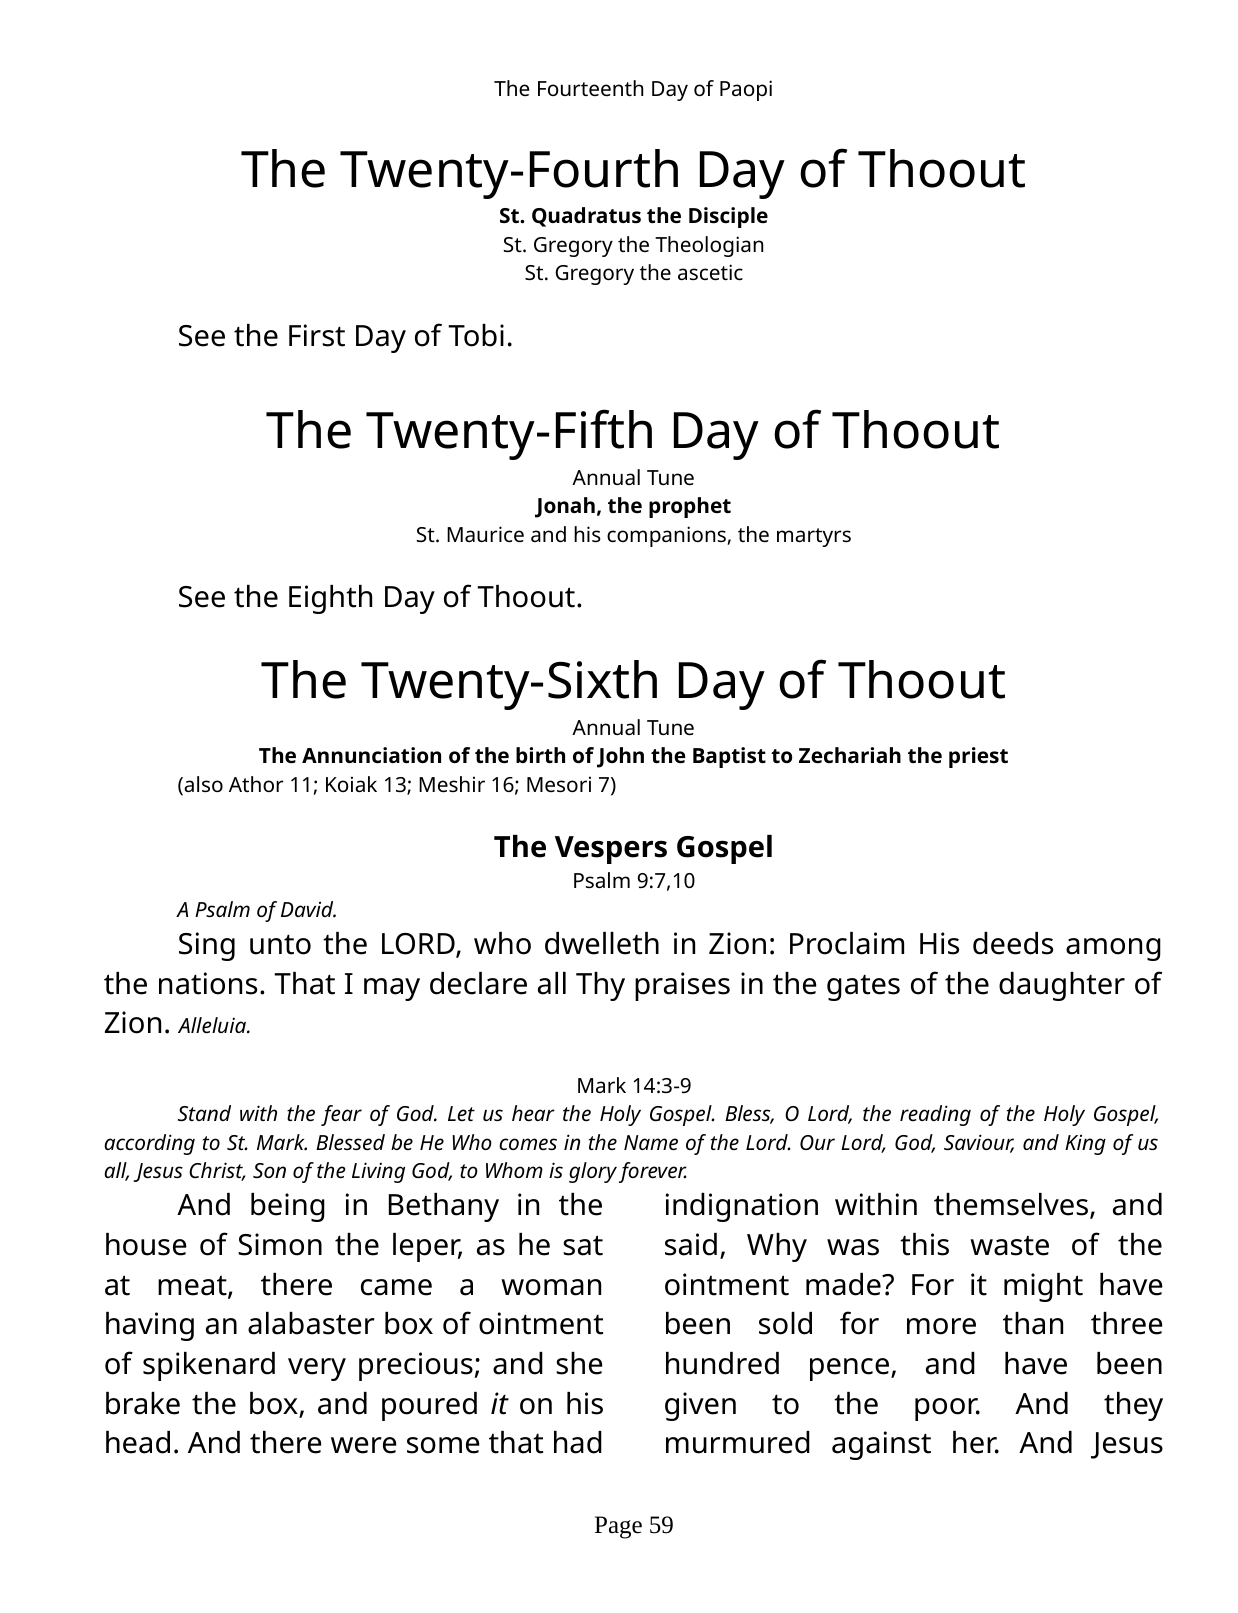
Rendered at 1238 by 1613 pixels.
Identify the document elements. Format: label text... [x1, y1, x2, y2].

text The Annunciation of the birth of John the Baptist to Zechariah the priest [103, 741, 1164, 770]
text indignation within themselves, and said, Why was this waste of the ointment made? For it might have been sold for more than three hundred pence, and have been given to the poor. And they murmured against her. And Jesus [663, 1184, 1164, 1462]
text A Psalm of David. [103, 895, 1164, 923]
text Mark 14:3-9 [103, 1071, 1164, 1099]
text Annual Tune [103, 713, 1164, 741]
text Annual Tune [103, 463, 1164, 491]
text Stand with the fear of God. Let us hear the Holy Gospel. Bless, O Lord, the reading of the Holy Gospel, according to St. Mark. Blessed be He Who comes in the Name of the Lord. Our Lord, God, Saviour, and King of us all, Jesus Christ, Son of the Living God, to Whom is glory forever. [103, 1099, 1164, 1184]
text The Twenty-Fifth Day of Thoout [103, 395, 1164, 463]
text St. Gregory the Theologian [103, 230, 1164, 258]
text The Twenty-Sixth Day of Thoout [103, 645, 1164, 713]
text St. Quadratus the Disciple [103, 202, 1164, 230]
text Sing unto the LORD, who dwelleth in Zion: Proclaim His deeds among the nations. That I may declare all Thy praises in the gates of the daughter of Zion. Alleluia. [103, 923, 1164, 1042]
text See the Eighth Day of Thoout. [103, 577, 1164, 616]
text And being in Bethany in the house of Simon the leper, as he sat at meat, there came a woman having an alabaster box of ointment of spikenard very precious; and she brake the box, and poured it on his head. And there were some that had [103, 1184, 604, 1462]
text The Vespers Gospel [103, 827, 1164, 866]
text The Twenty-Fourth Day of Thoout [103, 133, 1164, 202]
text Psalm 9:7,10 [103, 866, 1164, 895]
text St. Maurice and his companions, the martyrs [103, 520, 1164, 548]
text St. Gregory the ascetic [103, 258, 1164, 287]
text (also Athor 11; Koiak 13; Meshir 16; Mesori 7) [103, 770, 1164, 798]
text The Fourteenth Day of Paopi [102, 74, 1165, 102]
text See the First Day of Tobi. [103, 315, 1164, 355]
text Jonah, the prophet [103, 491, 1164, 520]
